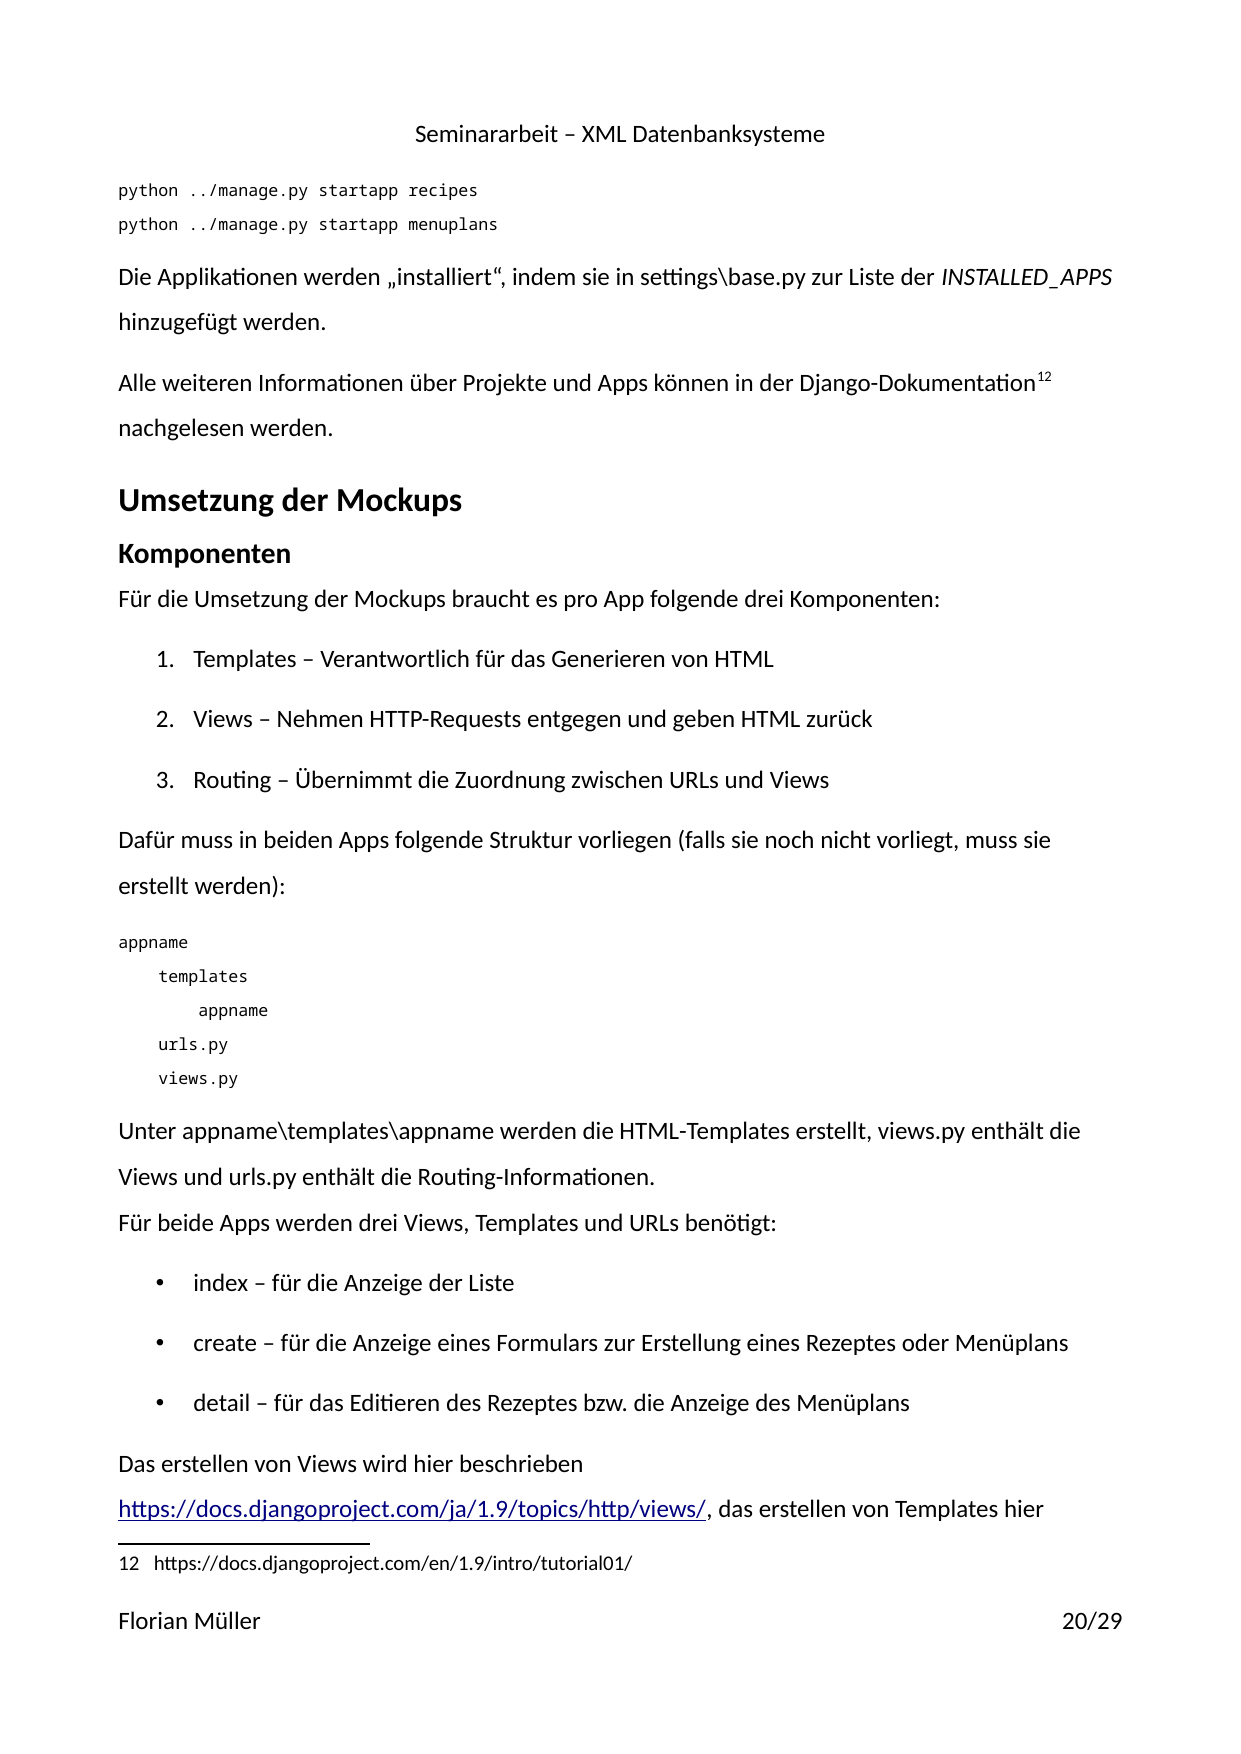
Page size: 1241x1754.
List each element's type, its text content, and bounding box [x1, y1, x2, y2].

list Templates – Verantwortlich für das Generieren von HTML [156, 643, 1122, 674]
text Unter appname\templates\appname werden die HTML-Templates erstellt, views.py enthält die Views und urls.py enthält die Routing-Informationen. Für beide Apps werden drei Views, Templates und URLs benötigt: [118, 1115, 1122, 1237]
text python ../manage.py startapp recipes python ../manage.py startapp menuplans [118, 178, 1122, 235]
list index – für die Anzeige der Liste [156, 1267, 1122, 1297]
subtitle Umsetzung der Mockups [118, 479, 1122, 520]
text Die Applikationen werden „installiert“, indem sie in settings\base.py zur Liste der INSTALLED_APPS hinzugefügt werden. [118, 261, 1122, 337]
text Dafür muss in beiden Apps folgende Struktur vorliegen (falls sie noch nicht vorliegt, muss sie erstellt werden): [118, 824, 1122, 901]
list Views – Nehmen HTTP-Requests entgegen und geben HTML zurück [156, 704, 1122, 734]
text Das erstellen von Views wird hier beschrieben https://docs.djangoproject.com/ja/1.9/topics/http/views/, das erstellen von Templates hier [118, 1448, 1122, 1524]
text Alle weiteren Informationen über Projekte und Apps können in der Django-Dokumentation nachgelesen werden. [118, 367, 1122, 443]
text appname templates appname urls.py views.py [118, 930, 1122, 1089]
list Routing – Übernimmt die Zuordnung zwischen URLs und Views [156, 764, 1122, 794]
text https://docs.djangoproject.com/en/1.9/intro/tutorial01/ [118, 1550, 1122, 1576]
text Für die Umsetzung der Mockups braucht es pro App folgende drei Komponenten: [118, 583, 1122, 613]
list create – für die Anzeige eines Formulars zur Erstellung eines Rezeptes oder Menüplans [156, 1327, 1122, 1358]
subtitle Komponenten [118, 535, 1122, 571]
list detail – für das Editieren des Rezeptes bzw. die Anzeige des Menüplans [156, 1388, 1122, 1418]
